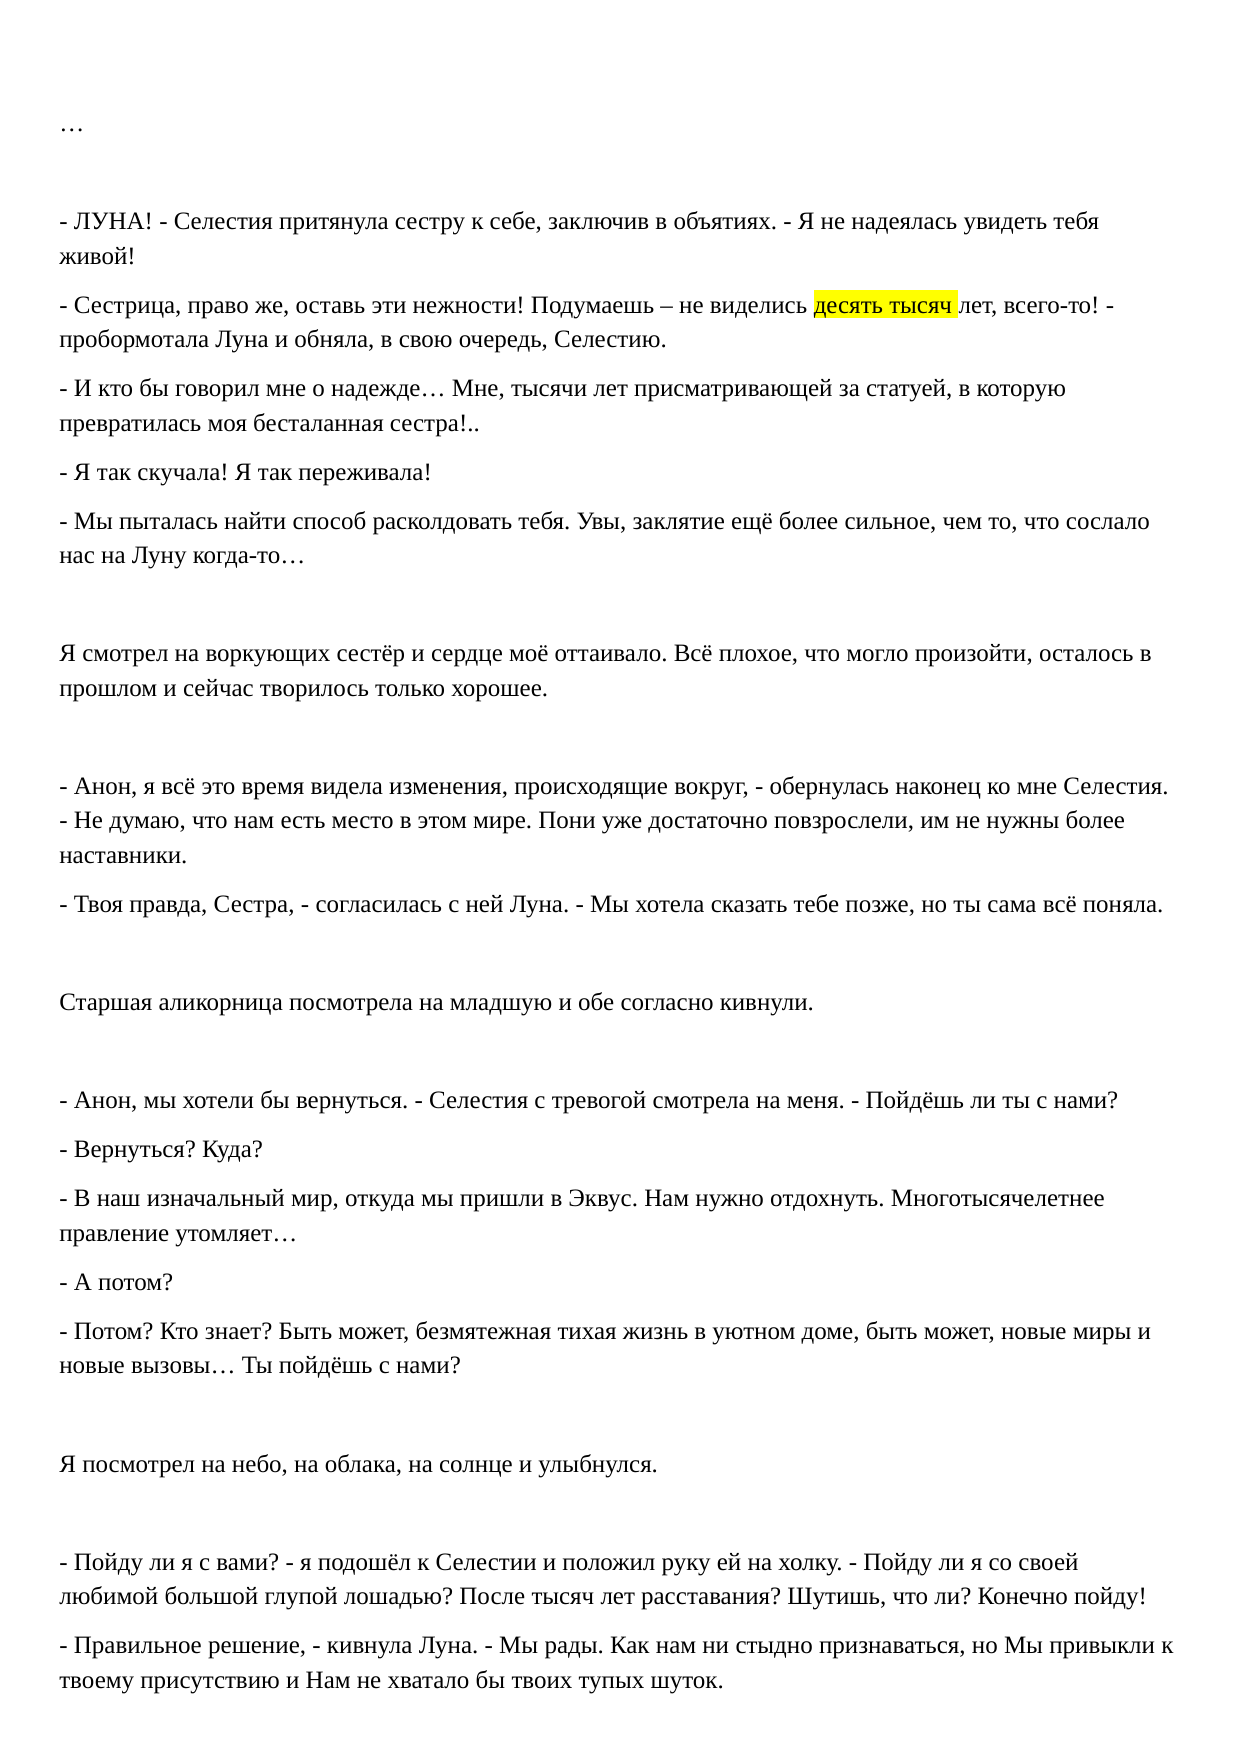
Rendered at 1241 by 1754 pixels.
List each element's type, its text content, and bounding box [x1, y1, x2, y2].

text - Твоя правда, Сестра, - согласилась с ней Луна. - Мы хотела сказать тебе позже, но ты сама всё поняла. [59, 889, 1181, 918]
text Я смотрел на воркующих сестёр и сердце моё оттаивало. Всё плохое, что могло произойти, осталось в прошлом и сейчас творилось только хорошее. [59, 638, 1181, 702]
text Я посмотрел на небо, на облака, на солнце и улыбнулся. [59, 1449, 1181, 1477]
text - Пойду ли я с вами? - я подошёл к Селестии и положил руку ей на холку. - Пойду ли я со своей любимой большой глупой лошадью? После тысяч лет расставания? Шутишь, что ли? Конечно пойду! [59, 1547, 1181, 1610]
text - Правильное решение, - кивнула Луна. - Мы рады. Как нам ни стыдно признаваться, но Мы привыкли к твоему присутствию и Нам не хватало бы твоих тупых шуток. [59, 1630, 1181, 1694]
text - И кто бы говорил мне о надежде… Мне, тысячи лет присматривающей за статуей, в которую превратилась моя бесталанная сестра!.. [59, 373, 1181, 437]
text - В наш изначальный мир, откуда мы пришли в Эквус. Нам нужно отдохнуть. Многотысячелетнее правление утомляет… [59, 1183, 1181, 1247]
text - Потом? Кто знает? Быть может, безмятежная тихая жизнь в уютном доме, быть может, новые миры и новые вызовы… Ты пойдёшь с нами? [59, 1316, 1181, 1379]
text - Мы пыталась найти способ расколдовать тебя. Увы, заклятие ещё более сильное, чем то, что сослало нас на Луну когда-то… [59, 506, 1181, 569]
text - Анон, я всё это время видела изменения, происходящие вокруг, - обернулась наконец ко мне Селестия. - Не думаю, что нам есть место в этом мире. Пони уже достаточно повзрослели, им не нужны более наставники. [59, 771, 1181, 869]
text … [59, 108, 1181, 137]
text - Вернуться? Куда? [59, 1134, 1181, 1163]
text Старшая аликорница посмотрела на младшую и обе согласно кивнули. [59, 987, 1181, 1016]
text - Анон, мы хотели бы вернуться. - Селестия с тревогой смотрела на меня. - Пойдёшь ли ты с нами? [59, 1085, 1181, 1114]
text - Сестрица, право же, оставь эти нежности! Подумаешь – не виделись десять тысяч лет, всего-то! - пробормотала Луна и обняла, в свою очередь, Селестию. [59, 290, 1181, 353]
text - А потом? [59, 1267, 1181, 1296]
text - ЛУНА! - Селестия притянула сестру к себе, заключив в объятиях. - Я не надеялась увидеть тебя живой! [59, 206, 1181, 269]
text - Я так скучала! Я так переживала! [59, 457, 1181, 486]
